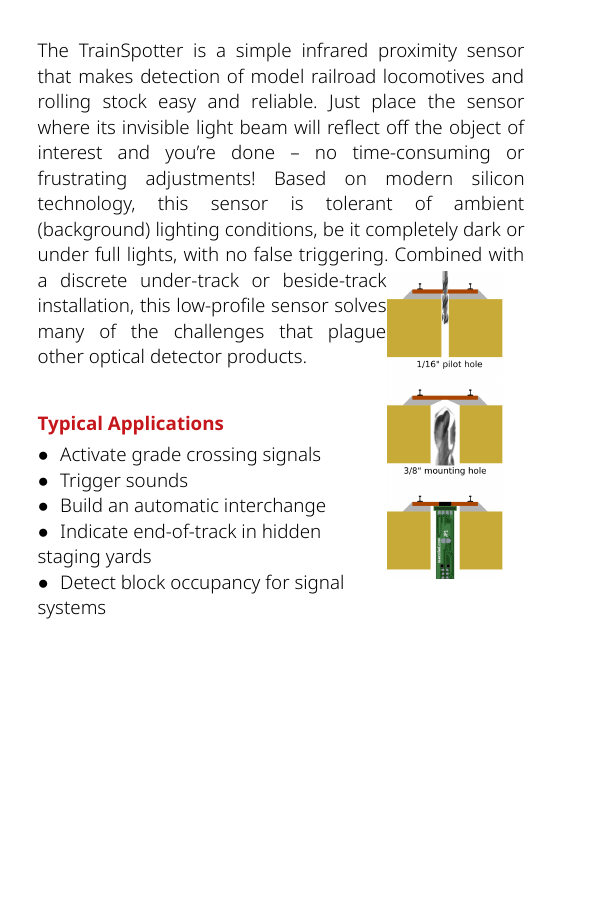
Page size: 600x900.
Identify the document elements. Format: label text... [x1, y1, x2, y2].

list ● Detect block occupancy for signal systems [37, 569, 525, 620]
list [503, 467, 525, 492]
list ● Indicate end-of-track in hidden staging yards [37, 518, 387, 569]
list ● Build an automatic interchange [37, 492, 387, 518]
picture [387, 271, 503, 579]
text The TrainSpotter is a simple infrared proximity sensor that makes detection of model railroad locomotives and rolling stock easy and reliable. Just place the sensor where its invisible light beam will reflect off the object of interest and you’re done – no time-consuming or frustrating adjustments! Based on modern silicon technology, this sensor is tolerant of ambient (background) lighting conditions, be it completely dark or under full lights, with no false triggering. Combined with a discrete under-track or beside-track installation, this low-profile sensor solves many of the challenges that plague other optical detector products. [37, 37, 525, 369]
list ● Activate grade crossing signals [37, 441, 387, 467]
list ● Trigger sounds [37, 467, 387, 492]
list [503, 518, 525, 569]
subtitle [503, 410, 525, 435]
subtitle Typical Applications [37, 410, 387, 435]
